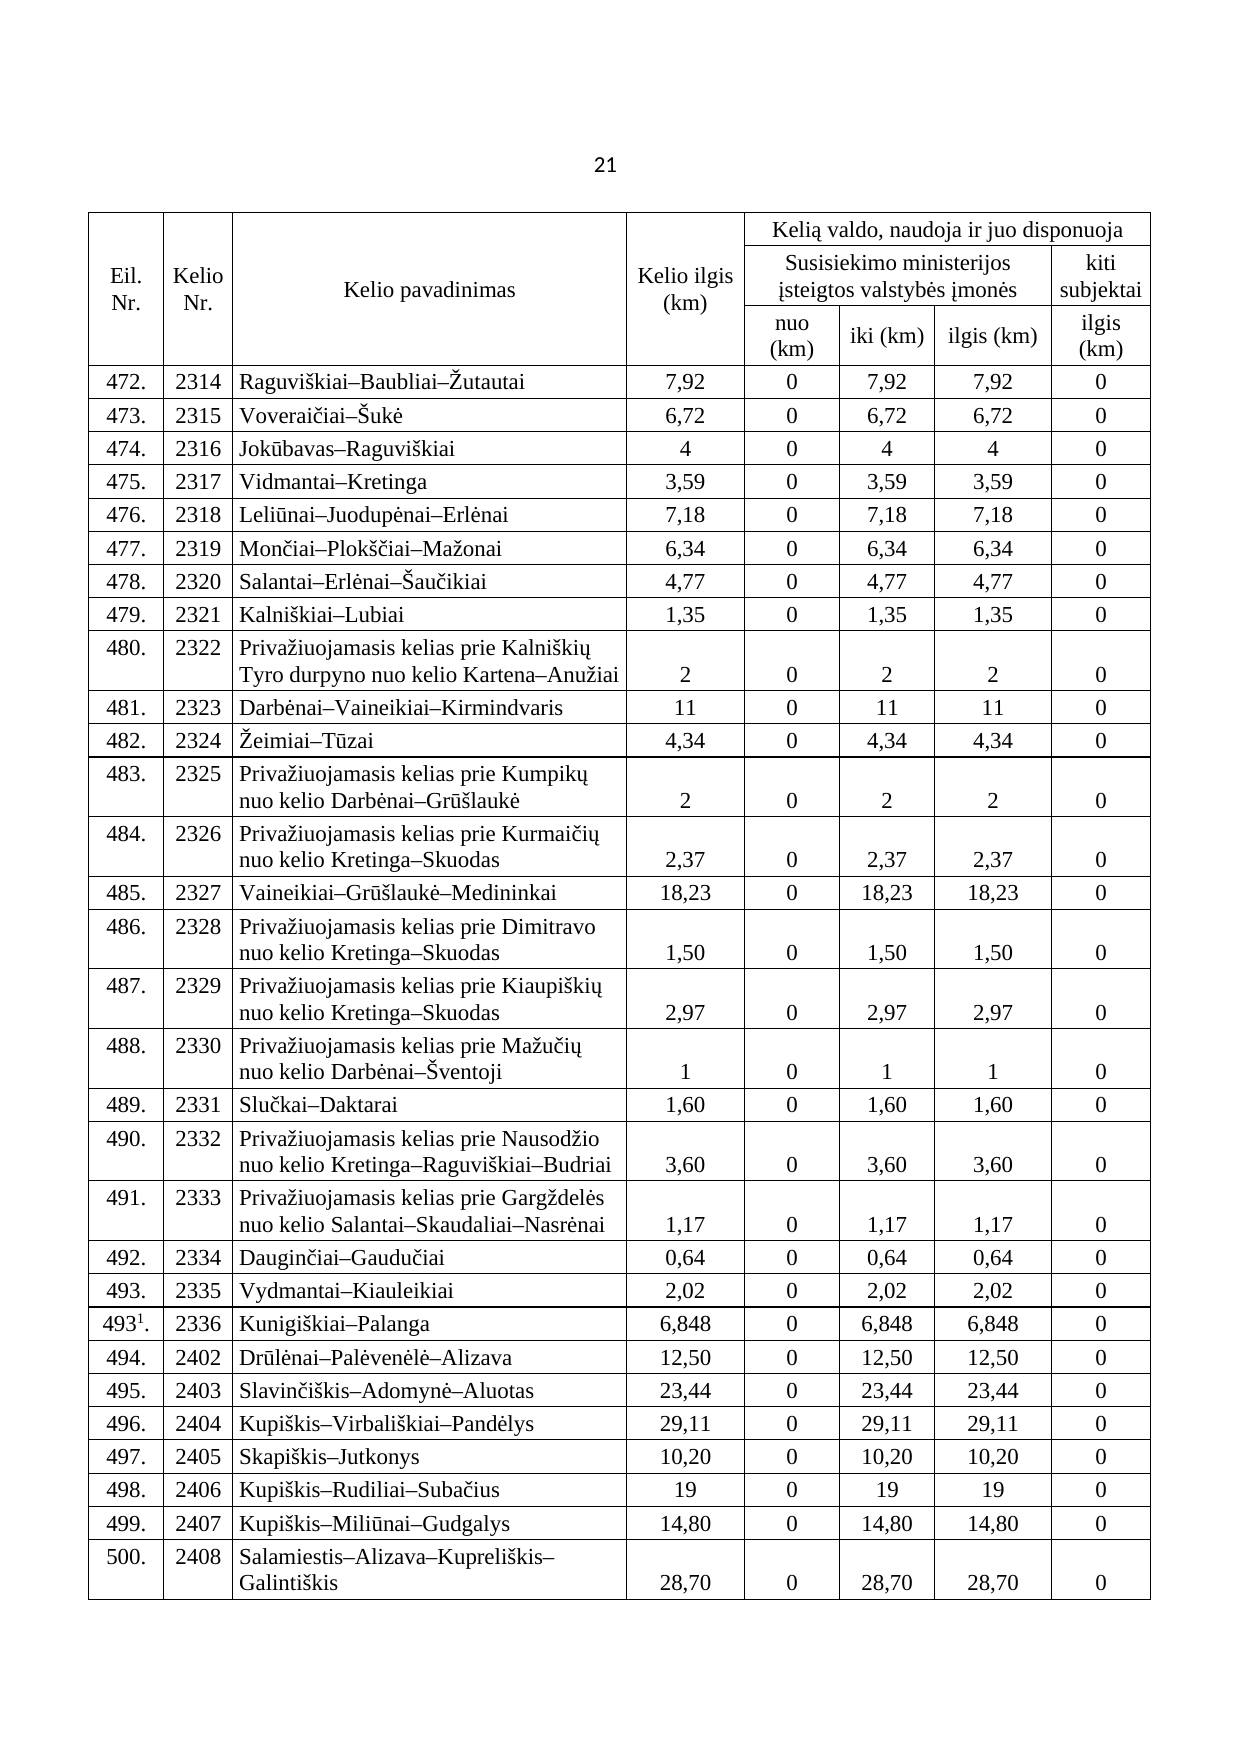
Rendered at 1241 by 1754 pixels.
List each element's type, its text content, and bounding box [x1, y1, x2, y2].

table_cell Salantai–Erlėnai–Šaučikiai [233, 565, 626, 597]
table_cell 4,77 [840, 565, 934, 597]
table_cell Privažiuojamasis kelias prie Mažučių nuo kelio Darbėnai–Šventoji [233, 1029, 626, 1087]
table_cell 1 [935, 1029, 1051, 1087]
table_cell 2324 [164, 724, 232, 756]
table_cell 10,20 [935, 1440, 1051, 1472]
table_cell 2336 [164, 1308, 232, 1339]
table_cell 7,18 [840, 499, 934, 531]
table_cell 0 [1052, 877, 1150, 909]
table_cell 4,34 [935, 724, 1051, 756]
table_cell 2332 [164, 1122, 232, 1180]
table_cell 499. [89, 1507, 163, 1539]
table_cell 0 [1052, 366, 1150, 398]
table_cell Privažiuojamasis kelias prie Kalniškių Tyro durpyno nuo kelio Kartena–Anužiai [233, 631, 626, 690]
table_cell 0 [1052, 1308, 1150, 1339]
table_cell 2330 [164, 1029, 232, 1087]
table_cell Privažiuojamasis kelias prie Kurmaičių nuo kelio Kretinga–Skuodas [233, 817, 626, 876]
table_cell Privažiuojamasis kelias prie Kumpikų nuo kelio Darbėnai–Grūšlaukė [233, 758, 626, 816]
table_cell 4 [627, 432, 744, 464]
table_cell 476. [89, 499, 163, 531]
table_cell 2,97 [935, 969, 1051, 1028]
table_cell 477. [89, 532, 163, 564]
table_cell 4931. [89, 1308, 163, 1339]
table_cell Vaineikiai–Grūšlaukė–Medininkai [233, 877, 626, 909]
table_cell 11 [935, 691, 1051, 723]
table_cell 0 [745, 877, 839, 909]
table_cell 0 [745, 565, 839, 597]
table_cell 0 [745, 1374, 839, 1406]
table_cell 1,35 [627, 598, 744, 630]
table_cell 0 [745, 1507, 839, 1539]
table_cell 23,44 [627, 1374, 744, 1406]
table_cell 1,50 [627, 910, 744, 968]
table_cell Kupiškis–Miliūnai–Gudgalys [233, 1507, 626, 1539]
table_cell 2,02 [627, 1274, 744, 1306]
table_cell 1,60 [840, 1089, 934, 1121]
table_cell 0 [1052, 1374, 1150, 1406]
table_cell 1 [840, 1029, 934, 1087]
table_cell 1 [627, 1029, 744, 1087]
table_cell 2333 [164, 1181, 232, 1240]
table_cell 2407 [164, 1507, 232, 1539]
table_cell 0 [1052, 631, 1150, 690]
table_cell 0 [745, 1308, 839, 1339]
table_cell 18,23 [627, 877, 744, 909]
table_cell 29,11 [627, 1407, 744, 1439]
table_cell 12,50 [627, 1341, 744, 1373]
table_cell 3,59 [627, 465, 744, 497]
table_cell 483. [89, 758, 163, 816]
table_cell Privažiuojamasis kelias prie Dimitravo nuo kelio Kretinga–Skuodas [233, 910, 626, 968]
table_cell 7,18 [627, 499, 744, 531]
table_cell Žeimiai–Tūzai [233, 724, 626, 756]
table_cell 0 [1052, 1341, 1150, 1373]
table_cell Slučkai–Daktarai [233, 1089, 626, 1121]
table_cell 0 [745, 631, 839, 690]
table_cell 0 [1052, 532, 1150, 564]
table_cell 488. [89, 1029, 163, 1087]
table_cell 0 [1052, 817, 1150, 876]
table_cell 473. [89, 399, 163, 431]
table_cell 2320 [164, 565, 232, 597]
table_cell 2316 [164, 432, 232, 464]
table_cell Kunigiškiai–Palanga [233, 1308, 626, 1339]
table_cell Kupiškis–Virbališkiai–Pandėlys [233, 1407, 626, 1439]
table_cell 0 [745, 1122, 839, 1180]
table_header Kelią valdo, naudoja ir juo disponuoja [745, 213, 1150, 245]
table_cell 10,20 [627, 1440, 744, 1472]
table_cell 2,02 [840, 1274, 934, 1306]
table_cell 2315 [164, 399, 232, 431]
table_cell 2,37 [840, 817, 934, 876]
table_cell 0 [1052, 969, 1150, 1028]
table_cell 493. [89, 1274, 163, 1306]
table_cell 0 [1052, 465, 1150, 497]
table_cell 2,02 [935, 1274, 1051, 1306]
table_cell ilgis (km) [1052, 306, 1150, 364]
table_cell Skapiškis–Jutkonys [233, 1440, 626, 1472]
table_cell Mončiai–Plokščiai–Mažonai [233, 532, 626, 564]
table_cell 1,50 [935, 910, 1051, 968]
table_cell 0 [745, 969, 839, 1028]
table_cell 0 [1052, 399, 1150, 431]
table_cell 472. [89, 366, 163, 398]
table_cell 0 [1052, 565, 1150, 597]
table_cell Kupiškis–Rudiliai–Subačius [233, 1474, 626, 1506]
table_cell 29,11 [935, 1407, 1051, 1439]
table_cell 484. [89, 817, 163, 876]
table_cell 0 [745, 910, 839, 968]
table_cell 4 [840, 432, 934, 464]
table_cell 0 [745, 465, 839, 497]
table_cell 11 [627, 691, 744, 723]
table_cell 28,70 [627, 1540, 744, 1598]
table_cell 0,64 [627, 1241, 744, 1273]
table_cell 2327 [164, 877, 232, 909]
table_cell Leliūnai–Juodupėnai–Erlėnai [233, 499, 626, 531]
table_cell 1,35 [935, 598, 1051, 630]
table_cell 3,60 [627, 1122, 744, 1180]
table_cell 475. [89, 465, 163, 497]
table_cell 0 [1052, 910, 1150, 968]
table_cell 489. [89, 1089, 163, 1121]
table_cell 28,70 [840, 1540, 934, 1598]
table_cell 0 [745, 366, 839, 398]
table_cell 0 [1052, 1407, 1150, 1439]
table_cell 0 [745, 758, 839, 816]
table_cell 19 [840, 1474, 934, 1506]
table_cell 18,23 [935, 877, 1051, 909]
table_cell 12,50 [935, 1341, 1051, 1373]
table_cell 2402 [164, 1341, 232, 1373]
table_cell 1,60 [627, 1089, 744, 1121]
table_cell 1,17 [935, 1181, 1051, 1240]
table_cell 0 [1052, 1440, 1150, 1472]
table_cell 7,92 [935, 366, 1051, 398]
table_cell Vidmantai–Kretinga [233, 465, 626, 497]
table_cell 6,34 [935, 532, 1051, 564]
table_header Eil. Nr. [89, 213, 163, 364]
table_cell 0 [745, 1274, 839, 1306]
table_cell 0 [745, 432, 839, 464]
table_cell 0 [745, 1341, 839, 1373]
table_cell Raguviškiai–Baubliai–Žutautai [233, 366, 626, 398]
table_header Kelio ilgis (km) [627, 213, 744, 364]
table_cell 0 [745, 598, 839, 630]
table_cell 3,59 [935, 465, 1051, 497]
table_cell 6,72 [627, 399, 744, 431]
table_cell 14,80 [627, 1507, 744, 1539]
table_header Kelio Nr. [164, 213, 232, 364]
table_cell 19 [627, 1474, 744, 1506]
table_cell 0,64 [935, 1241, 1051, 1273]
table_cell 14,80 [840, 1507, 934, 1539]
table_cell 492. [89, 1241, 163, 1273]
table_cell 4,34 [840, 724, 934, 756]
table_cell 1,35 [840, 598, 934, 630]
table_cell Susisiekimo ministerijos įsteigtos valstybės įmonės [745, 246, 1051, 305]
table_cell 2 [935, 758, 1051, 816]
table_cell 7,92 [840, 366, 934, 398]
table_cell 474. [89, 432, 163, 464]
table_cell ilgis (km) [935, 306, 1051, 364]
table_cell 3,60 [935, 1122, 1051, 1180]
table_cell 481. [89, 691, 163, 723]
table_cell 4,77 [935, 565, 1051, 597]
table_cell 485. [89, 877, 163, 909]
table_cell 496. [89, 1407, 163, 1439]
table_cell 0 [1052, 1029, 1150, 1087]
table_cell 6,34 [627, 532, 744, 564]
table_header Kelio pavadinimas [233, 213, 626, 364]
table_cell 0 [745, 1440, 839, 1472]
table_cell 0 [745, 1241, 839, 1273]
table_cell 2314 [164, 366, 232, 398]
table_cell 7,18 [935, 499, 1051, 531]
table_cell 480. [89, 631, 163, 690]
table_cell 0 [1052, 1540, 1150, 1598]
table_cell 2321 [164, 598, 232, 630]
table_cell 1,17 [840, 1181, 934, 1240]
table_cell 497. [89, 1440, 163, 1472]
table_cell 2,97 [627, 969, 744, 1028]
table_cell Jokūbavas–Raguviškiai [233, 432, 626, 464]
table_cell 1,17 [627, 1181, 744, 1240]
table_cell 2317 [164, 465, 232, 497]
table_cell 2335 [164, 1274, 232, 1306]
table_cell Vydmantai–Kiauleikiai [233, 1274, 626, 1306]
table_cell 2 [935, 631, 1051, 690]
table_cell 0 [745, 1540, 839, 1598]
table_cell 6,72 [935, 399, 1051, 431]
table_cell 2319 [164, 532, 232, 564]
table_cell 0 [745, 532, 839, 564]
table_cell 12,50 [840, 1341, 934, 1373]
table_cell 2323 [164, 691, 232, 723]
table_cell 6,34 [840, 532, 934, 564]
table_cell 2 [840, 631, 934, 690]
table_cell 0 [745, 1029, 839, 1087]
table_cell 0 [745, 691, 839, 723]
table_cell 6,848 [840, 1308, 934, 1339]
table_cell 6,848 [935, 1308, 1051, 1339]
table_cell 2 [840, 758, 934, 816]
table_cell 500. [89, 1540, 163, 1598]
table_cell 494. [89, 1341, 163, 1373]
table_cell 10,20 [840, 1440, 934, 1472]
table_cell 0 [1052, 691, 1150, 723]
table_cell 7,92 [627, 366, 744, 398]
table_cell 0 [745, 1089, 839, 1121]
table_cell 2331 [164, 1089, 232, 1121]
table_cell 0 [745, 1181, 839, 1240]
table_cell 498. [89, 1474, 163, 1506]
table_cell Privažiuojamasis kelias prie Nausodžio nuo kelio Kretinga–Raguviškiai–Budriai [233, 1122, 626, 1180]
table_cell 1,60 [935, 1089, 1051, 1121]
table_cell 0 [1052, 598, 1150, 630]
table_cell 0 [745, 1407, 839, 1439]
table_cell 2405 [164, 1440, 232, 1472]
table_cell 486. [89, 910, 163, 968]
table_cell 0 [1052, 499, 1150, 531]
table_cell 0 [1052, 1181, 1150, 1240]
table_cell 4,77 [627, 565, 744, 597]
table_cell Darbėnai–Vaineikiai–Kirmindvaris [233, 691, 626, 723]
table_cell 2408 [164, 1540, 232, 1598]
table_cell 19 [935, 1474, 1051, 1506]
table_cell 479. [89, 598, 163, 630]
table_cell 2328 [164, 910, 232, 968]
table_cell 3,60 [840, 1122, 934, 1180]
table_cell 495. [89, 1374, 163, 1406]
table_cell 23,44 [840, 1374, 934, 1406]
table_cell 0 [1052, 1122, 1150, 1180]
table_cell nuo (km) [745, 306, 839, 364]
table_cell 3,59 [840, 465, 934, 497]
table_cell 2318 [164, 499, 232, 531]
table_cell 6,848 [627, 1308, 744, 1339]
table_cell 0 [1052, 758, 1150, 816]
table_cell 0 [1052, 1241, 1150, 1273]
table_cell 2326 [164, 817, 232, 876]
table_cell 6,72 [840, 399, 934, 431]
table_cell 4,34 [627, 724, 744, 756]
table_cell 0 [1052, 724, 1150, 756]
table_cell 2,37 [627, 817, 744, 876]
table_cell Privažiuojamasis kelias prie Gargždelės nuo kelio Salantai–Skaudaliai–Nasrėnai [233, 1181, 626, 1240]
table_cell 0 [1052, 1274, 1150, 1306]
table_cell 4 [935, 432, 1051, 464]
table_cell 487. [89, 969, 163, 1028]
table_cell 0 [745, 399, 839, 431]
table_cell 28,70 [935, 1540, 1051, 1598]
table_cell Kalniškiai–Lubiai [233, 598, 626, 630]
table_cell 478. [89, 565, 163, 597]
table_cell Drūlėnai–Palėvenėlė–Alizava [233, 1341, 626, 1373]
table_cell 14,80 [935, 1507, 1051, 1539]
table_cell 2334 [164, 1241, 232, 1273]
table_cell Slavinčiškis–Adomynė–Aluotas [233, 1374, 626, 1406]
table_cell 0 [1052, 1507, 1150, 1539]
table_cell 0 [1052, 1089, 1150, 1121]
table_cell 29,11 [840, 1407, 934, 1439]
table_cell 0 [1052, 432, 1150, 464]
table_cell kiti subjektai [1052, 246, 1150, 305]
table_cell 2,37 [935, 817, 1051, 876]
table_cell 2406 [164, 1474, 232, 1506]
table_cell 0 [745, 724, 839, 756]
table_cell 0 [1052, 1474, 1150, 1506]
table_cell Dauginčiai–Gaudučiai [233, 1241, 626, 1273]
table_cell Voveraičiai–Šukė [233, 399, 626, 431]
table_cell 2 [627, 758, 744, 816]
table_cell 2,97 [840, 969, 934, 1028]
table_cell 482. [89, 724, 163, 756]
table_cell Salamiestis–Alizava–Kupreliškis– Galintiškis [233, 1540, 626, 1598]
table_cell 18,23 [840, 877, 934, 909]
table_cell 11 [840, 691, 934, 723]
table_cell Privažiuojamasis kelias prie Kiaupiškių nuo kelio Kretinga–Skuodas [233, 969, 626, 1028]
table_cell 2329 [164, 969, 232, 1028]
table_cell 2325 [164, 758, 232, 816]
table_cell 491. [89, 1181, 163, 1240]
table_cell 23,44 [935, 1374, 1051, 1406]
table_cell 0 [745, 499, 839, 531]
table_cell 0 [745, 817, 839, 876]
table_cell 1,50 [840, 910, 934, 968]
table_cell 0,64 [840, 1241, 934, 1273]
table_cell 2322 [164, 631, 232, 690]
table_cell 490. [89, 1122, 163, 1180]
table_cell 2403 [164, 1374, 232, 1406]
table_cell 0 [745, 1474, 839, 1506]
table_cell 2404 [164, 1407, 232, 1439]
table_cell 2 [627, 631, 744, 690]
table_cell iki (km) [840, 306, 934, 364]
